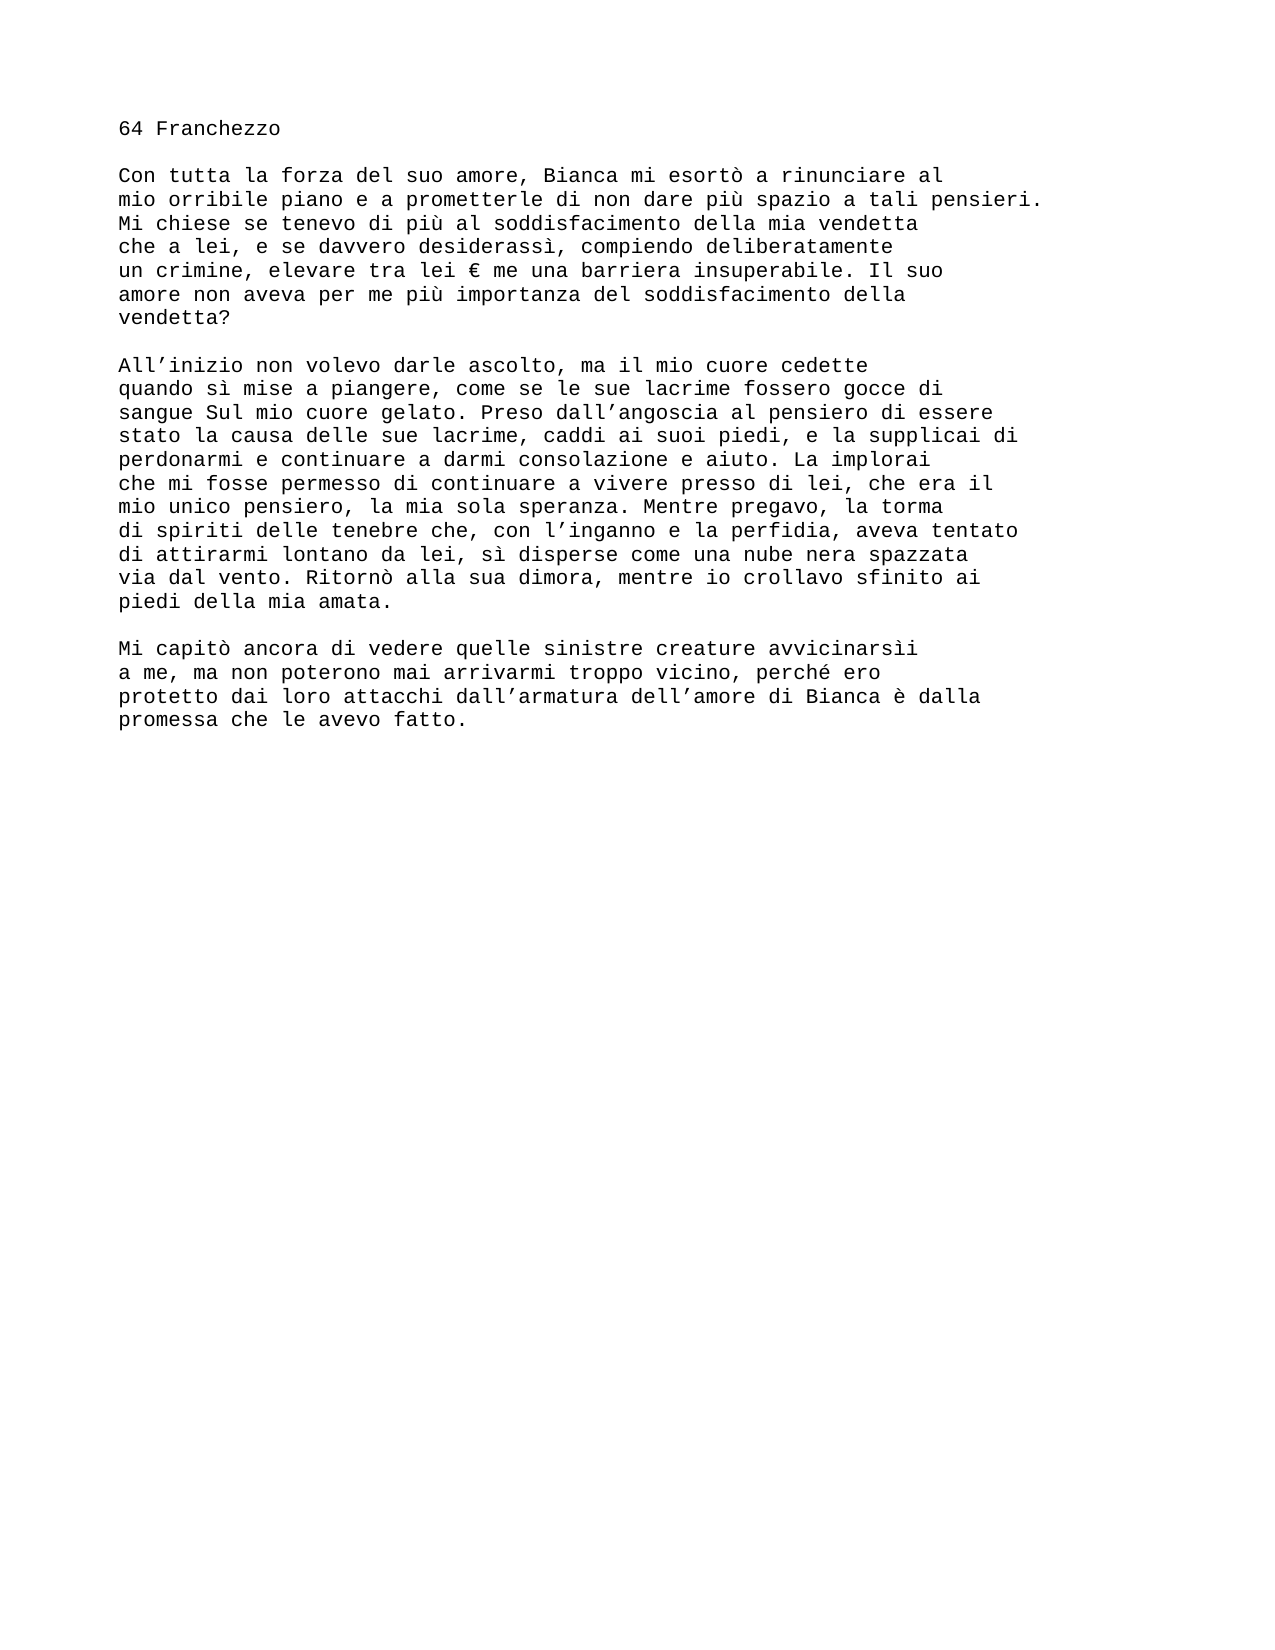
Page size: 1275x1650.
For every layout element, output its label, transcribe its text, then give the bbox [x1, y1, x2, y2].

text vendetta? [118, 307, 1157, 331]
text amore non aveva per me più importanza del soddisfacimento della [118, 284, 1157, 307]
text protetto dai loro attacchi dall’armatura dell’amore di Bianca è dalla [118, 686, 1157, 709]
text stato la causa delle sue lacrime, caddi ai suoi piedi, e la supplicai di [118, 426, 1157, 449]
text che a lei, e se davvero desiderassì, compiendo deliberatamente [118, 236, 1157, 260]
text All’inizio non volevo darle ascolto, ma il mio cuore cedette [118, 354, 1157, 378]
text via dal vento. Ritornò alla sua dimora, mentre io crollavo sfinito ai [118, 567, 1157, 591]
text mio orribile piano e a prometterle di non dare più spazio a tali pensieri. [118, 189, 1157, 213]
text Mi capitò ancora di vedere quelle sinistre creature avvicinarsìi [118, 638, 1157, 662]
text di attirarmi lontano da lei, sì disperse come una nube nera spazzata [118, 544, 1157, 567]
text un crimine, elevare tra lei € me una barriera insuperabile. Il suo [118, 260, 1157, 284]
text mio unico pensiero, la mia sola speranza. Mentre pregavo, la torma [118, 496, 1157, 520]
text 64 Franchezzo [118, 118, 1157, 142]
text piedi della mia amata. [118, 591, 1157, 615]
text promessa che le avevo fatto. [118, 709, 1157, 733]
text Con tutta la forza del suo amore, Bianca mi esortò a rinunciare al [118, 165, 1157, 189]
text quando sì mise a piangere, come se le sue lacrime fossero gocce di [118, 378, 1157, 402]
text che mi fosse permesso di continuare a vivere presso di lei, che era il [118, 473, 1157, 496]
text a me, ma non poterono mai arrivarmi troppo vicino, perché ero [118, 662, 1157, 686]
text di spiriti delle tenebre che, con l’inganno e la perfidia, aveva tentato [118, 520, 1157, 544]
text perdonarmi e continuare a darmi consolazione e aiuto. La implorai [118, 449, 1157, 473]
text sangue Sul mio cuore gelato. Preso dall’angoscia al pensiero di essere [118, 402, 1157, 426]
text Mi chiese se tenevo di più al soddisfacimento della mia vendetta [118, 213, 1157, 236]
